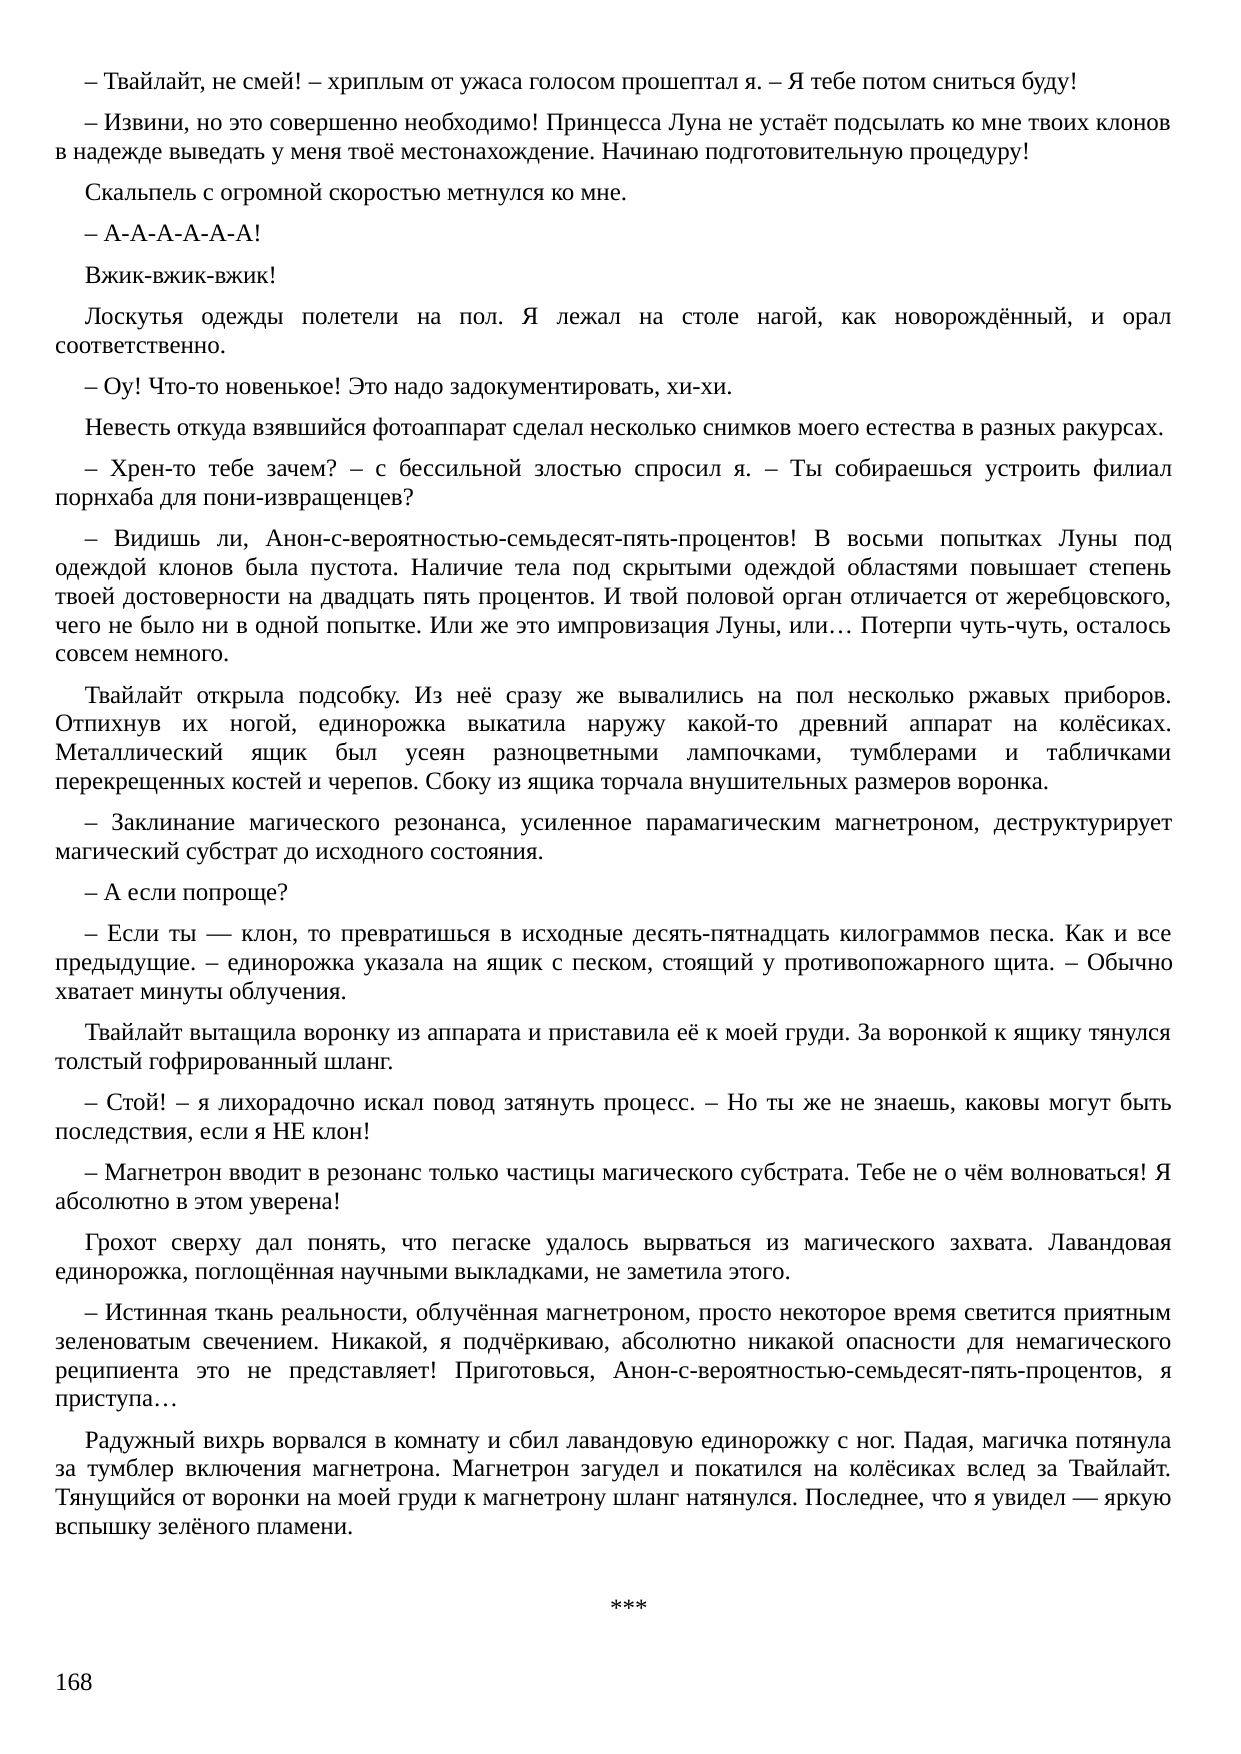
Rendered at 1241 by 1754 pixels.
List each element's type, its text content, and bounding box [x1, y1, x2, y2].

text Грохот сверху дал понять, что пегаске удалось вырваться из магического захвата. Лавандовая единорожка, поглощённая научными выкладками, не заметила этого. [55, 1227, 1173, 1285]
text – А если попроще? [55, 877, 1173, 906]
text – Если ты — клон, то превратишься в исходные десять-пятнадцать килограммов песка. Как и все предыдущие. – единорожка указала на ящик с песком, стоящий у противопожарного щита. – Обычно хватает минуты облучения. [55, 918, 1173, 1005]
text Скальпель с огромной скоростью метнулся ко мне. [55, 177, 1173, 206]
text – Истинная ткань реальности, облучённая магнетроном, просто некоторое время светится приятным зеленоватым свечением. Никакой, я подчёркиваю, абсолютно никакой опасности для немагического реципиента это не представляет! Приготовься, Анон-с-вероятностью-семьдесят-пять-процентов, я приступа… [55, 1297, 1173, 1412]
text – Твайлайт, не смей! – хриплым от ужаса голосом прошептал я. – Я тебе потом сниться буду! [55, 66, 1173, 95]
text Твайлайт открыла подсобку. Из неё сразу же вывалились на пол несколько ржавых приборов. Отпихнув их ногой, единорожка выкатила наружу какой-то древний аппарат на колёсиках. Металлический ящик был усеян разноцветными лампочками, тумблерами и табличками перекрещенных костей и черепов. Сбоку из ящика торчала внушительных размеров воронка. [55, 680, 1173, 795]
text – Стой! – я лихорадочно искал повод затянуть процесс. – Но ты же не знаешь, каковы могут быть последствия, если я НЕ клон! [55, 1087, 1173, 1145]
text – Оу! Что-то новенькое! Это надо задокументировать, хи-хи. [55, 371, 1173, 400]
text *** [55, 1593, 1173, 1622]
text – Хрен-то тебе зачем? – с бессильной злостью спросил я. – Ты собираешься устроить филиал порнхаба для пони-извращенцев? [55, 453, 1173, 511]
text Вжик-вжик-вжик! [55, 260, 1173, 288]
text – А-А-А-А-А-А! [55, 218, 1173, 247]
text Невесть откуда взявшийся фотоаппарат сделал несколько снимков моего естества в разных ракурсах. [55, 412, 1173, 441]
text Лоскутья одежды полетели на пол. Я лежал на столе нагой, как новорождённый, и орал соответственно. [55, 301, 1173, 358]
text – Заклинание магического резонанса, усиленное парамагическим магнетроном, деструктурирует магический субстрат до исходного состояния. [55, 807, 1173, 865]
text – Извини, но это совершенно необходимо! Принцесса Луна не устаёт подсылать ко мне твоих клонов в надежде выведать у меня твоё местонахождение. Начинаю подготовительную процедуру! [55, 107, 1173, 165]
text – Магнетрон вводит в резонанс только частицы магического субстрата. Тебе не о чём волноваться! Я абсолютно в этом уверена! [55, 1157, 1173, 1215]
text Твайлайт вытащила воронку из аппарата и приставила её к моей груди. За воронкой к ящику тянулся толстый гофрированный шланг. [55, 1017, 1173, 1075]
text – Видишь ли, Анон-с-вероятностью-семьдесят-пять-процентов! В восьми попытках Луны под одеждой клонов была пустота. Наличие тела под скрытыми одеждой областями повышает степень твоей достоверности на двадцать пять процентов. И твой половой орган отличается от жеребцовского, чего не было ни в одной попытке. Или же это импровизация Луны, или… Потерпи чуть-чуть, осталось совсем немного. [55, 523, 1173, 667]
text Радужный вихрь ворвался в комнату и сбил лавандовую единорожку с ног. Падая, магичка потянула за тумблер включения магнетрона. Магнетрон загудел и покатился на колёсиках вслед за Твайлайт. Тянущийся от воронки на моей груди к магнетрону шланг натянулся. Последнее, что я увидел — яркую вспышку зелёного пламени. [55, 1425, 1173, 1540]
